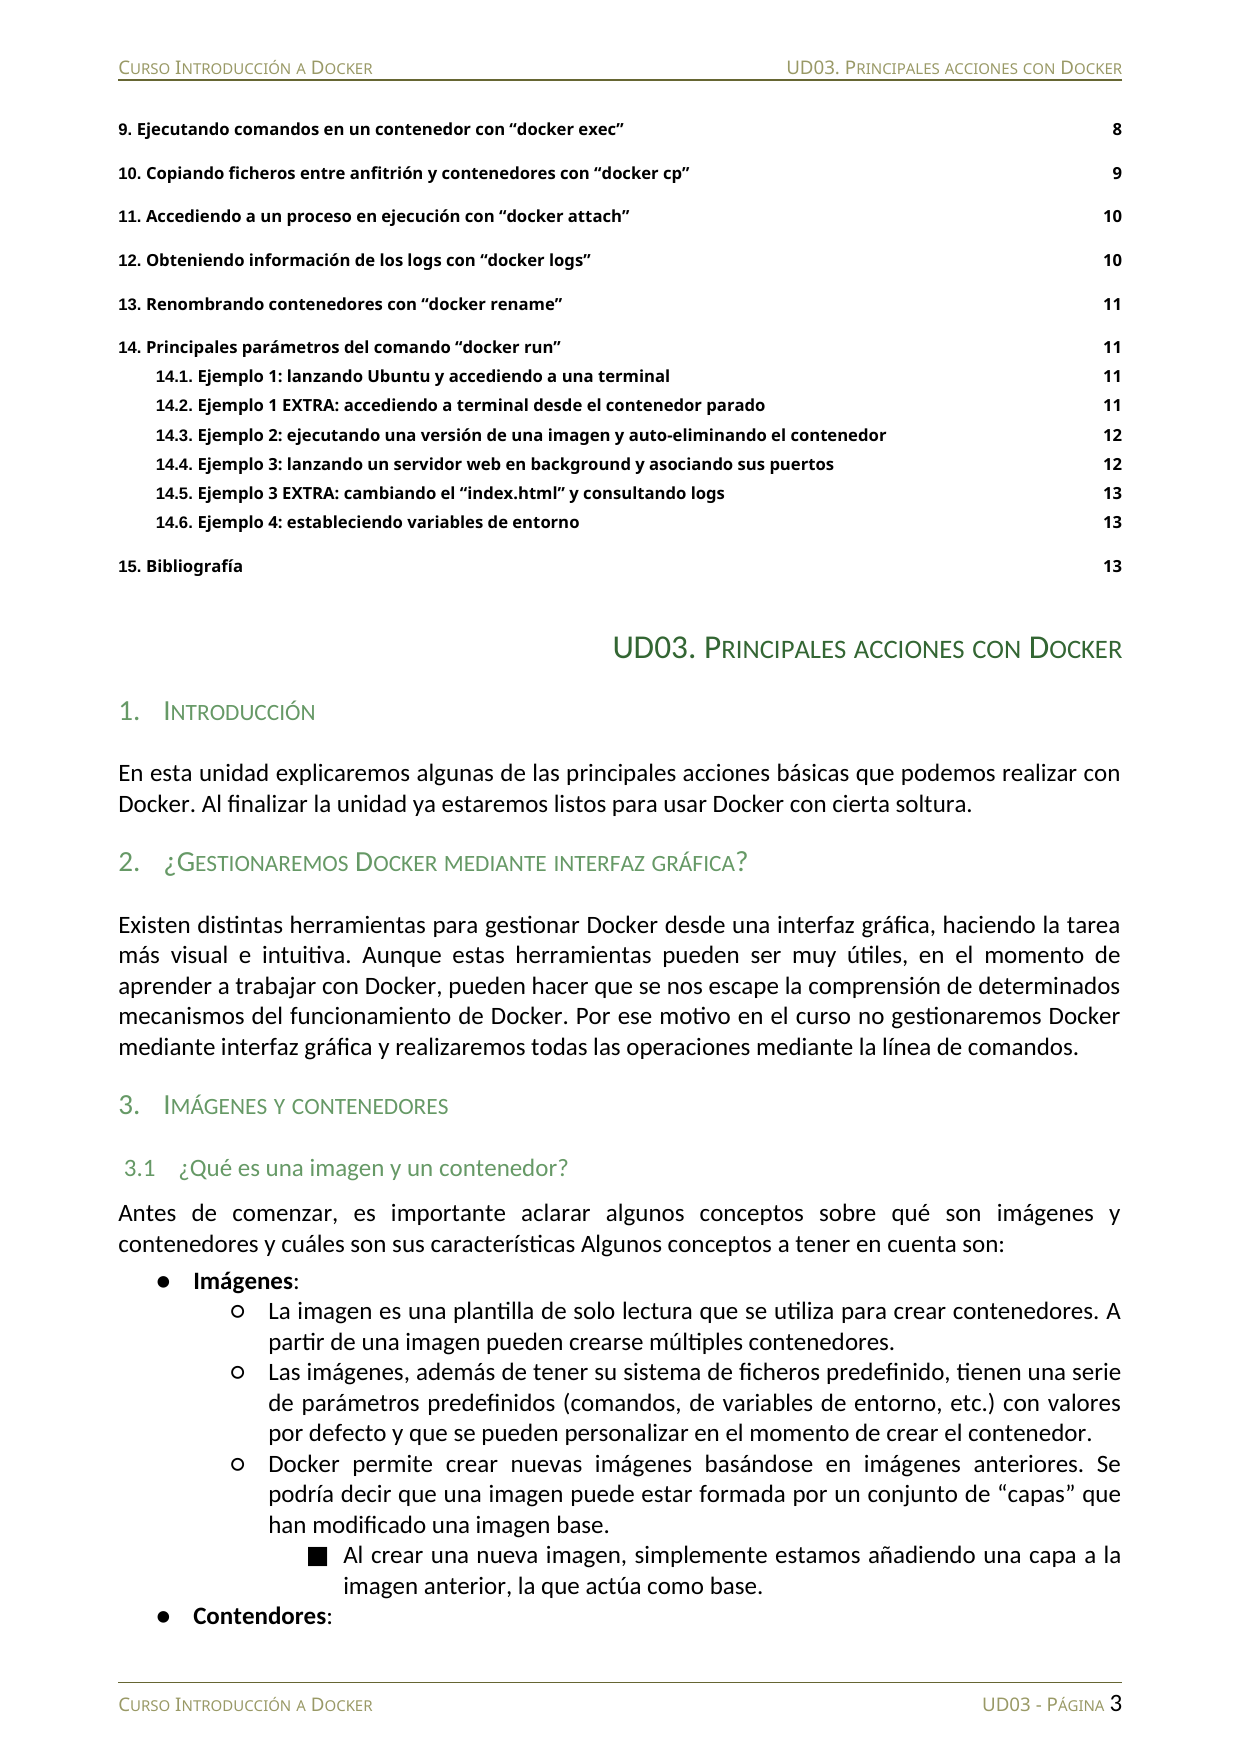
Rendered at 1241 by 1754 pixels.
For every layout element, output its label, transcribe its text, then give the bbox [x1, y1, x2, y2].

text 13. Renombrando contenedores con “docker rename” 11 [118, 292, 1122, 315]
subtitle ¿Qué es una imagen y un contenedor? [118, 1152, 1122, 1182]
text 14.2. Ejemplo 1 EXTRA: accediendo a terminal desde el contenedor parado 11 [156, 394, 1122, 417]
subtitle Imágenes y contenedores [118, 1086, 1122, 1122]
text 15. Bibliografía 13 [118, 554, 1122, 577]
text En esta unidad explicaremos algunas de las principales acciones básicas que podemos realizar con Docker. Al finalizar la unidad ya estaremos listos para usar Docker con cierta soltura. [118, 757, 1122, 818]
text 10. Copiando ficheros entre anfitrión y contenedores con “docker cp” 9 [118, 162, 1122, 184]
text 14.3. Ejemplo 2: ejecutando una versión de una imagen y auto-eliminando el contenedor 12 [156, 423, 1122, 446]
list Al crear una nueva imagen, simplemente estamos añadiendo una capa a la imagen anterior, la que actúa como base. [306, 1539, 1122, 1601]
text 11. Accediendo a un proceso en ejecución con “docker attach” 10 [118, 205, 1122, 228]
text 14.6. Ejemplo 4: estableciendo variables de entorno 13 [156, 511, 1122, 533]
text 12. Obteniendo información de los logs con “docker logs” 10 [118, 249, 1122, 271]
subtitle Introducción [118, 692, 1122, 727]
text 9. Ejecutando comandos en un contenedor con “docker exec” 8 [118, 118, 1122, 141]
list Contendores: [156, 1601, 1122, 1631]
text 14.1. Ejemplo 1: lanzando Ubuntu y accediendo a una terminal 11 [156, 365, 1122, 388]
list Imágenes: [156, 1265, 1122, 1295]
list La imagen es una plantilla de solo lectura que se utiliza para crear contenedores. A partir de una imagen pueden crearse múltiples contenedores. [231, 1295, 1122, 1356]
text 14.4. Ejemplo 3: lanzando un servidor web en background y asociando sus puertos 12 [156, 452, 1122, 475]
text 14.5. Ejemplo 3 EXTRA: cambiando el “index.html” y consultando logs 13 [156, 482, 1122, 504]
list Docker permite crear nuevas imágenes basándose en imágenes anteriores. Se podría decir que una imagen puede estar formada por un conjunto de “capas” que han modificado una imagen base. [231, 1448, 1122, 1539]
text UD03. Principales acciones con Docker [118, 626, 1122, 667]
text Antes de comenzar, es importante aclarar algunos conceptos sobre qué son imágenes y contenedores y cuáles son sus características Algunos conceptos a tener en cuenta son: [118, 1197, 1122, 1258]
text 14. Principales parámetros del comando “docker run” 11 [118, 336, 1122, 358]
list Las imágenes, además de tener su sistema de ficheros predefinido, tienen una serie de parámetros predefinidos (comandos, de variables de entorno, etc.) con valores por defecto y que se pueden personalizar en el momento de crear el contenedor. [231, 1356, 1122, 1448]
text Existen distintas herramientas para gestionar Docker desde una interfaz gráfica, haciendo la tarea más visual e intuitiva. Aunque estas herramientas pueden ser muy útiles, en el momento de aprender a trabajar con Docker, pueden hacer que se nos escape la comprensión de determinados mecanismos del funcionamiento de Docker. Por ese motivo en el curso no gestionaremos Docker mediante interfaz gráfica y realizaremos todas las operaciones mediante la línea de comandos. [118, 909, 1122, 1061]
subtitle ¿Gestionaremos Docker mediante interfaz gráfica? [118, 843, 1122, 879]
